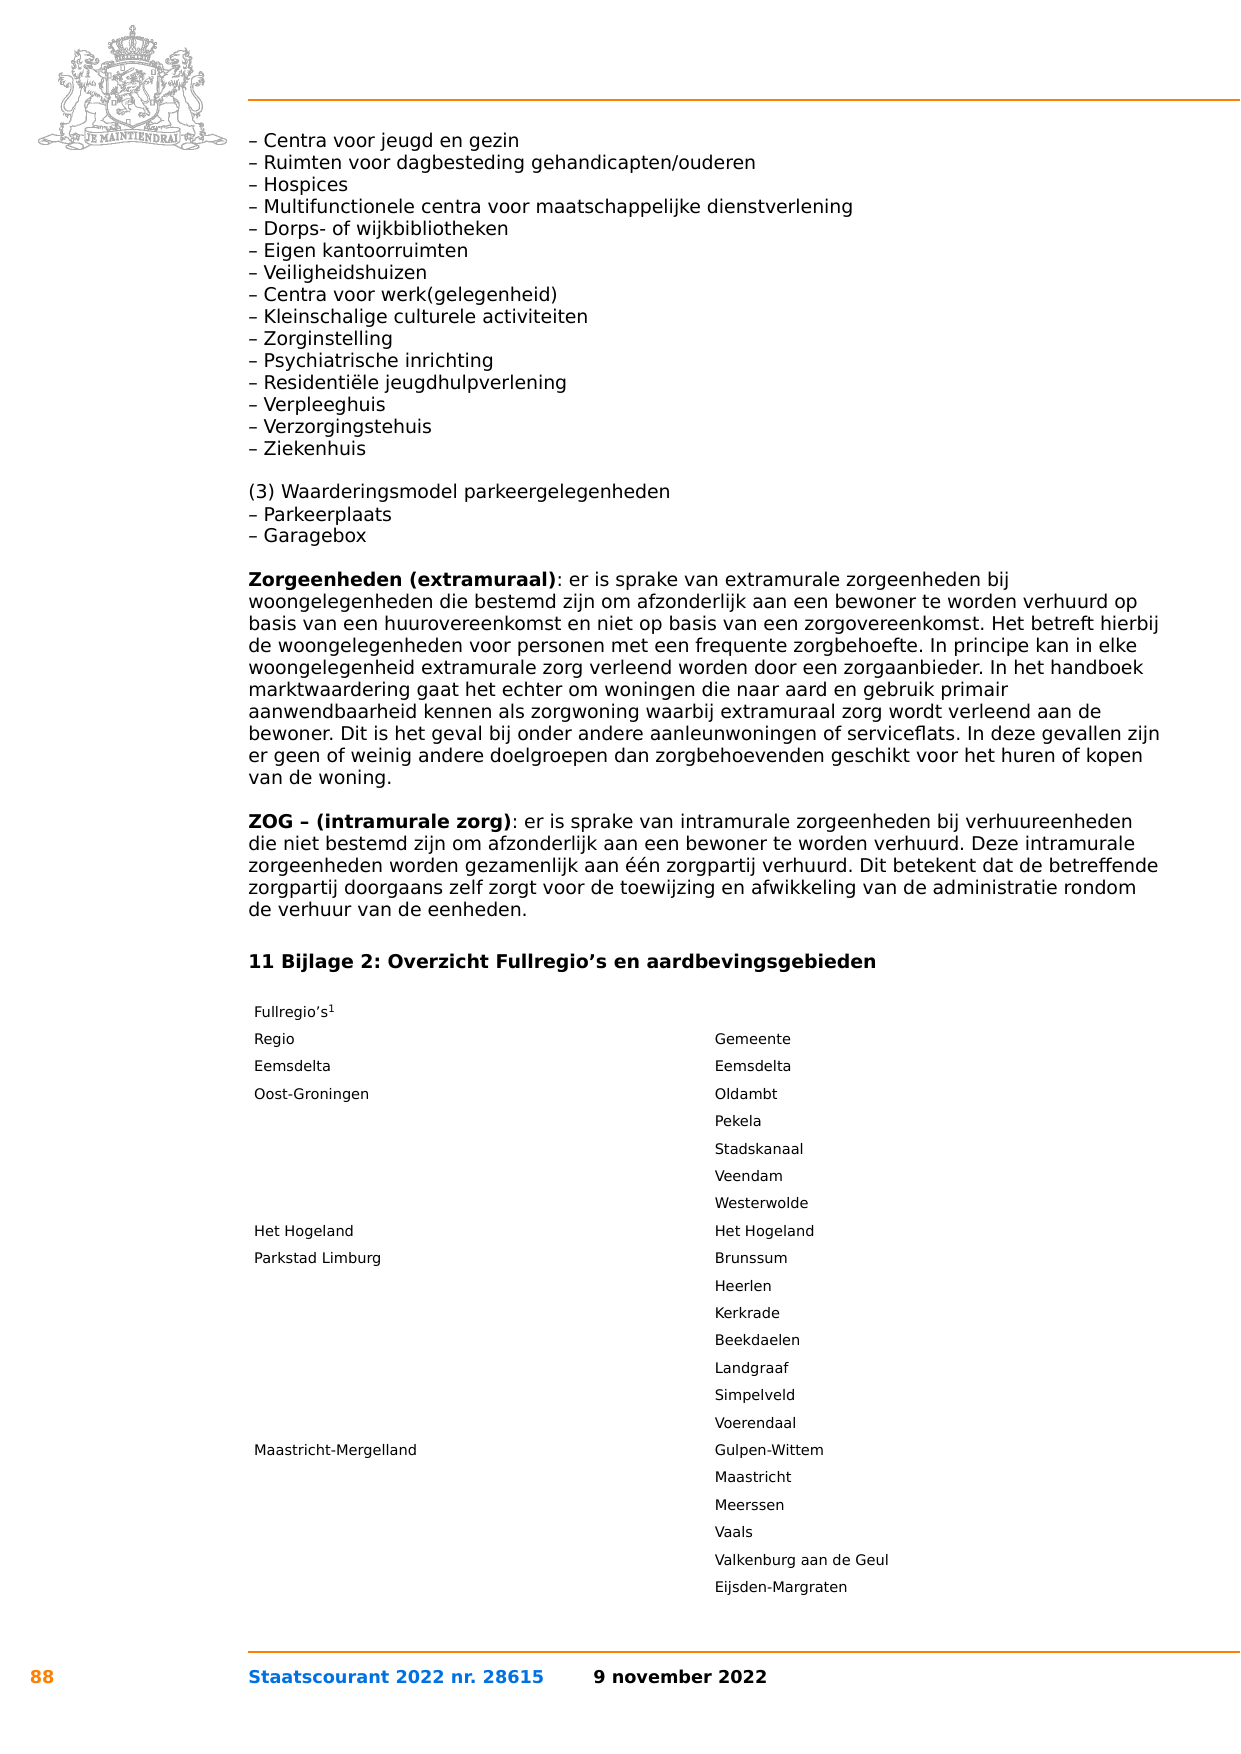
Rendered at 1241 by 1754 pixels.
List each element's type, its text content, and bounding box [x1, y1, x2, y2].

subtitle 11 Bijlage 2: Overzicht Fullregio’s en aardbevingsgebieden [248, 951, 1163, 973]
table_cell Stadskanaal [709, 1136, 1163, 1162]
text – Garagebox [248, 525, 1163, 547]
table_cell Veendam [709, 1163, 1163, 1189]
text – Ruimten voor dagbesteding gehandicapten/ouderen [248, 152, 1163, 174]
table_cell Het Hogeland [249, 1218, 708, 1244]
table_cell Simpelveld [709, 1383, 1163, 1409]
table_cell Pekela [709, 1109, 1163, 1135]
table_cell Eijsden-Margraten [709, 1574, 1163, 1601]
text – Psychiatrische inrichting [248, 350, 1163, 372]
table_cell Gemeente [709, 1026, 1163, 1053]
text Zorgeenheden (extramuraal): er is sprake van extramurale zorgeenheden bij woongelegenheden die bestemd zijn om afzonderlijk aan een bewoner te worden verhuurd op basis van een huurovereenkomst en niet op basis van een zorgovereenkomst. Het betreft hierbij de woongelegenheden voor personen met een frequente zorgbehoefte. In principe kan in elke woongelegenheid extramurale zorg verleend worden door een zorgaanbieder. In het handboek marktwaardering gaat het echter om woningen die naar aard en gebruik primair aanwendbaarheid kennen als zorgwoning waarbij extramuraal zorg wordt verleend aan de bewoner. Dit is het geval bij onder andere aanleunwoningen of serviceflats. In deze gevallen zijn er geen of weinig andere doelgroepen dan zorgbehoevenden geschikt voor het huren of kopen van de woning. [248, 569, 1163, 789]
table_cell Westerwolde [709, 1191, 1163, 1217]
table_cell Het Hogeland [709, 1218, 1163, 1244]
table_cell Regio [249, 1026, 708, 1053]
table_cell Valkenburg aan de Geul [709, 1547, 1163, 1573]
table_cell Parkstad Limburg [249, 1245, 708, 1436]
text – Dorps- of wijkbibliotheken [248, 218, 1163, 240]
table_cell Oost-Groningen [249, 1081, 708, 1217]
table_cell Vaals [709, 1519, 1163, 1546]
picture [38, 25, 227, 150]
table_cell Gulpen-Wittem [709, 1437, 1163, 1463]
table_cell Eemsdelta [709, 1054, 1163, 1080]
text – Parkeerplaats [248, 503, 1163, 525]
text – Verzorgingstehuis [248, 416, 1163, 438]
text (3) Waarderingsmodel parkeergelegenheden [248, 481, 1163, 503]
text – Verpleeghuis [248, 394, 1163, 416]
text – Zorginstelling [248, 328, 1163, 350]
text – Kleinschalige culturele activiteiten [248, 306, 1163, 328]
table_cell Voerendaal [709, 1410, 1163, 1436]
table_cell Maastricht [709, 1465, 1163, 1491]
table_header [709, 999, 1163, 1025]
text – Residentiële jeugdhulpverlening [248, 372, 1163, 394]
table_cell Beekdaelen [709, 1328, 1163, 1354]
text – Ziekenhuis [248, 438, 1163, 459]
table_cell Kerkrade [709, 1300, 1163, 1327]
text – Multifunctionele centra voor maatschappelijke dienstverlening [248, 196, 1163, 218]
table_cell Eemsdelta [249, 1054, 708, 1080]
text – Hospices [248, 174, 1163, 196]
table_cell Maastricht-Mergelland [249, 1437, 708, 1601]
table_cell Heerlen [709, 1273, 1163, 1299]
text – Centra voor werk(gelegenheid) [248, 284, 1163, 306]
text – Centra voor jeugd en gezin [248, 130, 1163, 152]
text ZOG – (intramurale zorg): er is sprake van intramurale zorgeenheden bij verhuureenheden die niet bestemd zijn om afzonderlijk aan een bewoner te worden verhuurd. Deze intramurale zorgeenheden worden gezamenlijk aan één zorgpartij verhuurd. Dit betekent dat de betreffende zorgpartij doorgaans zelf zorgt voor de toewijzing en afwikkeling van de administratie rondom de verhuur van de eenheden. [248, 811, 1163, 921]
table_header Fullregio’s1 [249, 999, 708, 1025]
text – Veiligheidshuizen [248, 262, 1163, 284]
table_cell Meerssen [709, 1492, 1163, 1518]
text – Eigen kantoorruimten [248, 240, 1163, 262]
table_cell Landgraaf [709, 1355, 1163, 1381]
table_cell Oldambt [709, 1081, 1163, 1107]
table_cell Brunssum [709, 1245, 1163, 1272]
